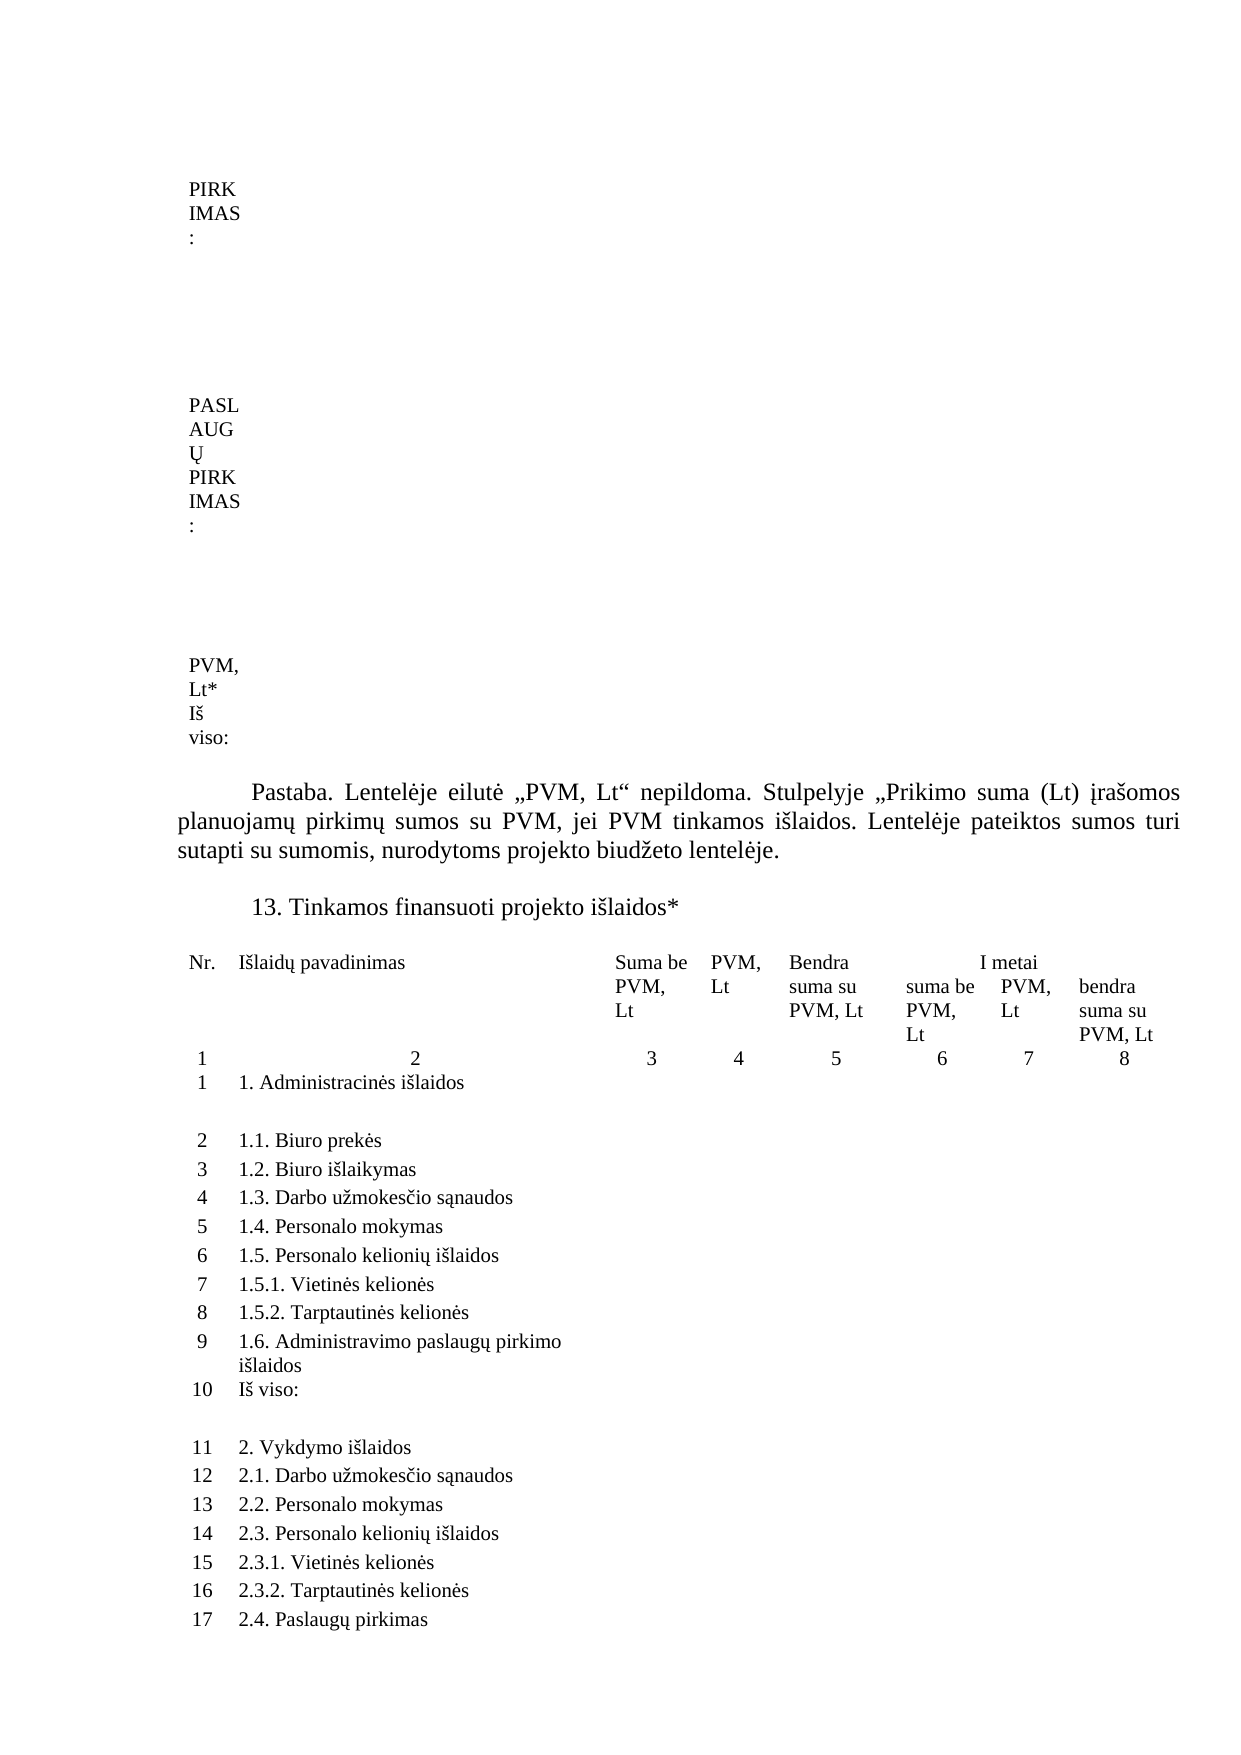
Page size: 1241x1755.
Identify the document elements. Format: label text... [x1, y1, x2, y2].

table_cell [1047, 336, 1069, 364]
table_cell [989, 1492, 1068, 1521]
table_cell [534, 624, 556, 652]
table_cell [646, 177, 668, 249]
table_header Nr. [177, 950, 227, 1046]
table_cell [980, 393, 1002, 537]
table_cell 2 [227, 1046, 604, 1070]
table_cell [895, 1377, 989, 1406]
table_cell [989, 1185, 1068, 1214]
table_cell [980, 177, 1002, 249]
table_cell [913, 307, 936, 336]
table_cell [423, 336, 445, 364]
table_cell [713, 364, 735, 393]
table_cell [1069, 624, 1092, 652]
table_cell 1.1. Biuro prekės [227, 1128, 604, 1157]
table_cell [869, 653, 891, 701]
table_cell [534, 364, 556, 393]
table_cell [423, 566, 445, 595]
table_cell [699, 1300, 778, 1329]
table_cell [824, 653, 846, 701]
table_cell [1114, 393, 1136, 537]
text Pastaba. Lentelėje eilutė „PVM, Lt“ nepildoma. Stulpelyje „Prikimo suma (Lt) įrašomos planuojamų pirkimų sumos su PVM, jei PVM tinkamos išlaidos. Lentelėje pateiktos sumos turi sutapti su sumomis, nurodytoms projekto biudžeto lentelėje. [177, 777, 1181, 864]
table_cell [1068, 1128, 1181, 1157]
table_cell [1092, 278, 1114, 307]
table_cell [556, 249, 579, 278]
table_cell 7 [177, 1272, 227, 1300]
table_cell [512, 249, 534, 278]
table_cell [306, 364, 378, 393]
table_cell [936, 336, 958, 364]
table_cell [778, 1329, 894, 1377]
table_cell [490, 624, 512, 652]
table_cell [780, 336, 802, 364]
table_cell [895, 1406, 989, 1435]
table_cell [512, 624, 534, 652]
table_cell [913, 595, 936, 624]
table_cell [780, 364, 802, 393]
table_cell 2.3.1. Vietinės kelionės [227, 1550, 604, 1578]
table_cell [579, 336, 601, 364]
table_cell [423, 653, 445, 701]
table_cell [378, 393, 400, 537]
table_cell [1159, 538, 1181, 566]
table_cell 8 [1068, 1046, 1181, 1070]
table_cell [713, 249, 735, 278]
table_cell [400, 307, 423, 336]
table_cell [306, 307, 378, 336]
table_cell 1 [177, 1046, 227, 1070]
table_cell [579, 595, 601, 624]
table_cell [556, 653, 579, 701]
table_cell [891, 653, 913, 701]
table_cell [467, 336, 489, 364]
table_cell [699, 1185, 778, 1214]
table_cell [989, 1377, 1068, 1406]
table_cell [1047, 307, 1069, 336]
table_cell [891, 278, 913, 307]
table_cell 4 [699, 1046, 778, 1070]
table_cell [824, 177, 846, 249]
table_cell [534, 177, 556, 249]
table_cell [1047, 566, 1069, 595]
table_cell [1003, 393, 1025, 537]
table_cell [423, 249, 445, 278]
table_cell [735, 595, 757, 624]
table_cell 3 [604, 1046, 699, 1070]
table_cell [735, 566, 757, 595]
table_cell [1159, 624, 1181, 652]
table_cell [252, 336, 306, 364]
table_cell [913, 393, 936, 537]
table_cell [512, 336, 534, 364]
table_cell [623, 595, 646, 624]
table_cell [891, 336, 913, 364]
table_cell [980, 538, 1002, 566]
table_cell [1092, 364, 1114, 393]
table_cell [895, 1099, 989, 1128]
table_cell [668, 336, 690, 364]
table_cell [1003, 538, 1025, 566]
table_cell 5 [778, 1046, 894, 1070]
table_cell [1068, 1579, 1181, 1607]
table_cell [913, 177, 936, 249]
table_cell [556, 278, 579, 307]
table_cell [699, 1607, 778, 1636]
table_cell [802, 653, 824, 701]
table_cell [512, 364, 534, 393]
table_cell [958, 364, 980, 393]
table_cell [646, 307, 668, 336]
table_cell [1092, 177, 1114, 249]
table_cell [690, 177, 712, 249]
table_cell 1.5.2. Tarptautinės kelionės [227, 1300, 604, 1329]
table_cell [1068, 1521, 1181, 1550]
table_cell [958, 307, 980, 336]
table_cell [579, 364, 601, 393]
table_cell [958, 566, 980, 595]
text 13. Tinkamos finansuoti projekto išlaidos* [177, 892, 1181, 921]
table_cell [846, 249, 869, 278]
table_cell [623, 393, 646, 537]
table_cell [846, 364, 869, 393]
table_cell [699, 1070, 778, 1099]
table_cell [958, 278, 980, 307]
table_cell 1.5.1. Vietinės kelionės [227, 1272, 604, 1300]
table_cell [601, 307, 623, 336]
table_cell [980, 278, 1002, 307]
table_cell [869, 177, 891, 249]
table_cell [445, 566, 467, 595]
table_cell [227, 1099, 604, 1128]
table_cell [1159, 364, 1181, 393]
table_cell [604, 1550, 699, 1578]
table_cell [601, 538, 623, 566]
table_cell Iš viso: [227, 1377, 604, 1406]
table_cell [1069, 393, 1092, 537]
table_cell [1047, 278, 1069, 307]
table_cell [252, 177, 306, 249]
table_cell [177, 595, 252, 624]
table_cell [1092, 624, 1114, 652]
table_cell [735, 336, 757, 364]
table_cell [802, 595, 824, 624]
table_cell [735, 249, 757, 278]
table_cell [869, 364, 891, 393]
table_cell [623, 278, 646, 307]
table_cell [895, 1185, 989, 1214]
table_cell [623, 566, 646, 595]
table_cell [895, 1128, 989, 1157]
table_cell [869, 307, 891, 336]
table_cell [601, 624, 623, 652]
table_cell [1025, 336, 1047, 364]
table_cell [989, 1070, 1068, 1099]
table_cell [989, 1464, 1068, 1492]
table_cell [1068, 1607, 1181, 1636]
table_cell [802, 364, 824, 393]
table_cell [512, 538, 534, 566]
table_cell [824, 278, 846, 307]
table_cell suma be PVM, Lt [895, 974, 989, 1046]
table_cell [699, 1099, 778, 1128]
table_cell [1092, 336, 1114, 364]
table_cell [445, 364, 467, 393]
table_cell [623, 624, 646, 652]
table_cell [646, 364, 668, 393]
table_cell [556, 595, 579, 624]
table_cell [1025, 177, 1047, 249]
table_cell [780, 595, 802, 624]
table_cell [1136, 307, 1158, 336]
table_cell [668, 393, 690, 537]
table_cell [467, 393, 489, 537]
table_cell [623, 653, 646, 701]
table_cell [467, 364, 489, 393]
table_cell [1136, 624, 1158, 652]
table_cell [989, 1099, 1068, 1128]
table_cell [601, 177, 623, 249]
table_cell [378, 653, 400, 701]
table_cell [1003, 177, 1025, 249]
table_cell [778, 1099, 894, 1128]
table_cell [1092, 307, 1114, 336]
table_cell [778, 1492, 894, 1521]
table_cell [668, 595, 690, 624]
table_cell [1003, 595, 1025, 624]
table_cell 2. Vykdymo išlaidos [227, 1435, 604, 1463]
table_header Bendra suma su PVM, Lt [778, 950, 894, 1046]
table_cell [534, 595, 556, 624]
table_cell [445, 595, 467, 624]
table_cell [735, 653, 757, 701]
table_cell [467, 566, 489, 595]
table_cell [445, 249, 467, 278]
table_cell [177, 307, 252, 336]
table_cell [252, 249, 306, 278]
table_cell [802, 538, 824, 566]
table_cell [1025, 278, 1047, 307]
table_cell [579, 249, 601, 278]
table_cell [604, 1579, 699, 1607]
table_cell 6 [177, 1243, 227, 1272]
table_cell [604, 1406, 699, 1435]
table_cell [778, 1128, 894, 1157]
table_cell [668, 278, 690, 307]
table_cell [780, 177, 802, 249]
table_cell [623, 307, 646, 336]
table_cell [699, 1272, 778, 1300]
table_cell [1003, 624, 1025, 652]
table_cell [869, 538, 891, 566]
table_cell [534, 393, 556, 537]
table_cell [556, 624, 579, 652]
table_cell [445, 307, 467, 336]
table_cell [604, 1214, 699, 1243]
table_cell [490, 307, 512, 336]
table_cell [895, 1464, 989, 1492]
table_cell [735, 393, 757, 537]
table_cell [668, 364, 690, 393]
table_cell [445, 653, 467, 701]
table_cell [1068, 1070, 1181, 1099]
table_cell [895, 1214, 989, 1243]
table_header Suma be PVM, Lt [604, 950, 699, 1046]
table_cell [400, 595, 423, 624]
table_cell PIRKIMAS: [177, 177, 252, 249]
table_cell [1092, 595, 1114, 624]
table_cell [780, 624, 802, 652]
table_cell [913, 364, 936, 393]
table_cell [579, 307, 601, 336]
table_cell [400, 624, 423, 652]
table_cell [895, 1070, 989, 1099]
table_cell [177, 624, 252, 652]
table_cell [778, 1521, 894, 1550]
table_cell [895, 1329, 989, 1377]
table_cell [445, 278, 467, 307]
table_cell [1003, 249, 1025, 278]
table_cell [400, 393, 423, 537]
table_cell [467, 278, 489, 307]
table_cell [1003, 278, 1025, 307]
table_cell [824, 566, 846, 595]
table_cell [778, 1070, 894, 1099]
table_cell Iš viso: [177, 701, 252, 749]
table_cell [713, 595, 735, 624]
table_cell [824, 538, 846, 566]
table_cell [534, 538, 556, 566]
table_cell [958, 595, 980, 624]
table_cell [177, 364, 252, 393]
table_cell [846, 336, 869, 364]
table_cell 7 [989, 1046, 1068, 1070]
table_cell [1092, 538, 1114, 566]
table_cell [604, 1464, 699, 1492]
table_cell [891, 249, 913, 278]
table_cell [1047, 538, 1069, 566]
table_cell [1047, 653, 1069, 701]
table_cell [824, 336, 846, 364]
table_cell [1114, 249, 1136, 278]
table_cell [869, 249, 891, 278]
table_cell PVM, Lt* [177, 653, 252, 701]
table_cell [778, 1157, 894, 1185]
table_cell [936, 653, 958, 701]
table_cell 2 [177, 1128, 227, 1157]
table_cell [690, 393, 712, 537]
table_cell [306, 177, 378, 249]
table_cell [780, 538, 802, 566]
table_cell [177, 566, 252, 595]
table_cell [306, 653, 378, 701]
table_cell [646, 278, 668, 307]
table_cell [757, 249, 779, 278]
table_cell [757, 624, 779, 652]
table_cell [252, 653, 306, 701]
table_cell [980, 624, 1002, 652]
table_cell 1.6. Administravimo paslaugų pirkimo išlaidos [227, 1329, 604, 1377]
table_cell [690, 653, 712, 701]
table_cell [891, 177, 913, 249]
table_cell [735, 624, 757, 652]
table_cell 2.1. Darbo užmokesčio sąnaudos [227, 1464, 604, 1492]
table_cell 12 [177, 1464, 227, 1492]
table_cell PVM, Lt [989, 974, 1068, 1046]
table_cell [690, 538, 712, 566]
table_cell [1068, 1435, 1181, 1463]
table_cell 1.5. Personalo kelionių išlaidos [227, 1243, 604, 1272]
table_cell [400, 177, 423, 249]
table_cell [989, 1607, 1068, 1636]
table_cell [936, 538, 958, 566]
table_cell [668, 566, 690, 595]
table_cell [601, 653, 623, 701]
table_cell [378, 336, 400, 364]
table_cell [252, 538, 306, 566]
table_cell [713, 538, 735, 566]
table_cell [757, 177, 779, 249]
table_cell [177, 1099, 227, 1128]
table_cell [467, 595, 489, 624]
table_cell [913, 249, 936, 278]
table_cell [1025, 393, 1047, 537]
table_cell [1047, 364, 1069, 393]
table_cell [958, 336, 980, 364]
table_cell [824, 307, 846, 336]
table_cell 13 [177, 1492, 227, 1521]
table_cell [306, 278, 378, 307]
table_cell [895, 1550, 989, 1578]
table_cell [891, 364, 913, 393]
table_cell [757, 278, 779, 307]
table_cell 15 [177, 1550, 227, 1578]
table_cell [1114, 364, 1136, 393]
table_cell [534, 653, 556, 701]
table_cell [713, 393, 735, 537]
table_cell [913, 653, 936, 701]
table_cell [936, 177, 958, 249]
table_cell [467, 653, 489, 701]
table_cell [778, 1464, 894, 1492]
table_cell [690, 624, 712, 652]
table_cell [699, 1128, 778, 1157]
table_cell 3 [177, 1157, 227, 1185]
table_cell [735, 278, 757, 307]
table_cell [780, 393, 802, 537]
table_cell [1047, 393, 1069, 537]
table_cell [958, 538, 980, 566]
table_cell [252, 393, 306, 537]
table_cell [378, 278, 400, 307]
table_cell [824, 364, 846, 393]
table_cell 2.2. Personalo mokymas [227, 1492, 604, 1521]
table_cell [1159, 336, 1181, 364]
table_cell [423, 538, 445, 566]
table_cell [252, 624, 306, 652]
table_cell [400, 278, 423, 307]
table_cell [423, 393, 445, 537]
table_cell [869, 393, 891, 537]
table_cell [1114, 538, 1136, 566]
table_cell [1069, 336, 1092, 364]
table_cell [1068, 1099, 1181, 1128]
table_cell [423, 364, 445, 393]
table_cell [177, 249, 252, 278]
table_cell 16 [177, 1579, 227, 1607]
table_cell [579, 393, 601, 537]
table_cell [1025, 249, 1047, 278]
table_cell [1003, 336, 1025, 364]
table_cell [802, 278, 824, 307]
table_cell [556, 336, 579, 364]
table_cell [780, 307, 802, 336]
table_cell [846, 393, 869, 537]
table_cell [1159, 393, 1181, 537]
table_cell [378, 538, 400, 566]
table_cell [699, 1214, 778, 1243]
table_cell [895, 1435, 989, 1463]
table_cell [445, 177, 467, 249]
table_cell [604, 1435, 699, 1463]
table_cell [400, 249, 423, 278]
table_header I metai [895, 950, 1181, 974]
table_cell [895, 1579, 989, 1607]
table_cell [824, 249, 846, 278]
table_cell [400, 653, 423, 701]
table_cell [1136, 538, 1158, 566]
table_cell [869, 595, 891, 624]
table_cell [989, 1243, 1068, 1272]
table_cell [1003, 364, 1025, 393]
table_cell [778, 1406, 894, 1435]
table_cell [958, 249, 980, 278]
table_cell [1068, 1157, 1181, 1185]
table_cell [869, 336, 891, 364]
table_cell [989, 1272, 1068, 1300]
table_cell [1114, 278, 1136, 307]
table_cell [757, 653, 779, 701]
table_cell [1047, 595, 1069, 624]
table_cell [778, 1579, 894, 1607]
table_cell [490, 653, 512, 701]
table_cell [467, 538, 489, 566]
table_cell [1047, 177, 1069, 249]
table_cell [378, 249, 400, 278]
table_cell [1068, 1492, 1181, 1521]
table_cell [601, 595, 623, 624]
table_cell [1068, 1406, 1181, 1435]
table_cell [846, 624, 869, 652]
table_cell [467, 624, 489, 652]
table_cell [778, 1243, 894, 1272]
table_cell [802, 336, 824, 364]
table_cell [757, 336, 779, 364]
table_cell [1159, 566, 1181, 595]
table_cell [252, 307, 306, 336]
table_cell [713, 624, 735, 652]
table_cell [604, 1185, 699, 1214]
table_cell [490, 278, 512, 307]
table_cell [400, 364, 423, 393]
table_cell [423, 624, 445, 652]
table_cell [378, 364, 400, 393]
table_cell [713, 177, 735, 249]
table_cell [824, 393, 846, 537]
table_cell [579, 624, 601, 652]
table_cell [1068, 1214, 1181, 1243]
table_cell [778, 1185, 894, 1214]
table_cell [802, 624, 824, 652]
table_cell [601, 249, 623, 278]
table_cell [1114, 566, 1136, 595]
table_cell [445, 538, 467, 566]
table_cell [556, 538, 579, 566]
table_cell [735, 364, 757, 393]
table_cell [1114, 624, 1136, 652]
table_cell [556, 177, 579, 249]
table_cell [846, 307, 869, 336]
table_cell [802, 249, 824, 278]
table_cell [690, 278, 712, 307]
table_cell [445, 393, 467, 537]
table_cell [378, 566, 400, 595]
table_cell [1136, 364, 1158, 393]
table_cell [980, 653, 1002, 701]
table_cell [980, 307, 1002, 336]
table_cell [1136, 278, 1158, 307]
table_cell [512, 653, 534, 701]
table_cell [699, 1550, 778, 1578]
table_cell [989, 1406, 1068, 1435]
table_cell [177, 278, 252, 307]
table_cell [646, 595, 668, 624]
table_cell [936, 307, 958, 336]
table_cell [735, 307, 757, 336]
table_cell [1159, 653, 1181, 701]
table_cell [534, 307, 556, 336]
table_cell [802, 177, 824, 249]
table_cell [306, 701, 1179, 749]
table_cell [556, 393, 579, 537]
table_cell [604, 1272, 699, 1300]
table_cell [802, 393, 824, 537]
table_cell [534, 566, 556, 595]
table_cell [1069, 177, 1092, 249]
table_cell [579, 278, 601, 307]
table_cell [512, 393, 534, 537]
table_cell 1. Administracinės išlaidos [227, 1070, 604, 1099]
table_cell [1136, 177, 1158, 249]
table_cell [601, 336, 623, 364]
table_cell [579, 653, 601, 701]
table_cell [579, 177, 601, 249]
table_cell [690, 249, 712, 278]
table_cell 4 [177, 1185, 227, 1214]
table_cell [604, 1329, 699, 1377]
table_cell [891, 393, 913, 537]
table_cell 14 [177, 1521, 227, 1550]
table_cell [895, 1607, 989, 1636]
table_cell [1136, 653, 1158, 701]
table_cell [980, 566, 1002, 595]
table_cell [579, 566, 601, 595]
table_cell [891, 307, 913, 336]
table_cell [177, 336, 252, 364]
table_cell [1136, 393, 1158, 537]
table_cell [1003, 566, 1025, 595]
table_cell 8 [177, 1300, 227, 1329]
table_cell [989, 1579, 1068, 1607]
table_cell [604, 1521, 699, 1550]
table_cell [490, 249, 512, 278]
table_cell [1068, 1464, 1181, 1492]
table_cell [1114, 307, 1136, 336]
table_cell [713, 566, 735, 595]
table_cell [604, 1128, 699, 1157]
table_cell [623, 364, 646, 393]
table_cell [306, 538, 378, 566]
table_cell [1136, 336, 1158, 364]
table_cell [846, 177, 869, 249]
table_cell [778, 1550, 894, 1578]
table_cell [556, 307, 579, 336]
table_cell [891, 595, 913, 624]
table_cell [913, 336, 936, 364]
table_cell [690, 595, 712, 624]
table_cell [1068, 1272, 1181, 1300]
table_cell 17 [177, 1607, 227, 1636]
table_cell [306, 595, 378, 624]
table_cell [713, 278, 735, 307]
table_cell 9 [177, 1329, 227, 1377]
table_cell [690, 307, 712, 336]
table_cell 6 [895, 1046, 989, 1070]
table_cell [778, 1377, 894, 1406]
table_cell [534, 249, 556, 278]
table_cell [778, 1300, 894, 1329]
table_cell [1092, 393, 1114, 537]
table_cell [1068, 1550, 1181, 1578]
table_cell [778, 1435, 894, 1463]
table_cell [980, 595, 1002, 624]
table_cell [699, 1521, 778, 1550]
table_cell [936, 566, 958, 595]
table_cell [869, 624, 891, 652]
table_cell [668, 307, 690, 336]
table_cell [895, 1492, 989, 1521]
table_cell [936, 393, 958, 537]
table_cell [1136, 566, 1158, 595]
table_cell [646, 653, 668, 701]
table_cell [490, 566, 512, 595]
table_cell [604, 1157, 699, 1185]
table_cell [980, 249, 1002, 278]
table_cell [735, 177, 757, 249]
table_cell [699, 1464, 778, 1492]
table_cell [980, 364, 1002, 393]
table_cell [989, 1435, 1068, 1463]
table_cell [400, 336, 423, 364]
table_cell [699, 1435, 778, 1463]
table_cell [989, 1300, 1068, 1329]
table_cell [980, 336, 1002, 364]
table_cell 2.3. Personalo kelionių išlaidos [227, 1521, 604, 1550]
table_cell [713, 653, 735, 701]
table_cell [512, 307, 534, 336]
table_cell [1068, 1300, 1181, 1329]
table_cell [780, 566, 802, 595]
table_cell [423, 278, 445, 307]
table_cell [467, 307, 489, 336]
table_cell [1159, 307, 1181, 336]
table_cell [1025, 307, 1047, 336]
table_cell [445, 624, 467, 652]
table_cell [846, 278, 869, 307]
table_cell [556, 566, 579, 595]
table_cell [699, 1329, 778, 1377]
table_cell [891, 538, 913, 566]
table_cell [699, 1377, 778, 1406]
table_cell [1069, 538, 1092, 566]
table_cell [1069, 364, 1092, 393]
table_cell [1003, 307, 1025, 336]
table_cell [1136, 595, 1158, 624]
table_cell [306, 249, 378, 278]
table_cell [423, 177, 445, 249]
table_cell [802, 307, 824, 336]
table_cell [646, 393, 668, 537]
table_header PVM, Lt [699, 950, 778, 1046]
table_cell [699, 1492, 778, 1521]
table_cell [869, 278, 891, 307]
table_cell [252, 566, 306, 595]
table_cell [690, 336, 712, 364]
table_cell [936, 249, 958, 278]
table_cell [306, 624, 378, 652]
table_cell [1025, 538, 1047, 566]
table_cell [1114, 336, 1136, 364]
table_cell [1068, 1243, 1181, 1272]
table_cell [1069, 278, 1092, 307]
table_cell [913, 278, 936, 307]
table_cell 2.4. Paslaugų pirkimas [227, 1607, 604, 1636]
table_cell [604, 1300, 699, 1329]
table_cell [802, 566, 824, 595]
table_cell [1114, 177, 1136, 249]
table_cell [423, 307, 445, 336]
table_cell [690, 566, 712, 595]
table_cell [846, 538, 869, 566]
table_cell [177, 1406, 227, 1435]
table_cell bendra suma su PVM, Lt [1068, 974, 1181, 1046]
table_cell [1069, 595, 1092, 624]
table_cell [252, 278, 306, 307]
table_cell [490, 177, 512, 249]
table_cell [1025, 624, 1047, 652]
table_cell [512, 278, 534, 307]
table_cell [989, 1128, 1068, 1157]
table_cell [646, 336, 668, 364]
table_header Išlaidų pavadinimas [227, 950, 604, 1046]
table_cell [378, 307, 400, 336]
table_cell [989, 1214, 1068, 1243]
table_cell [252, 595, 306, 624]
table_cell [1159, 177, 1181, 249]
table_cell [1025, 595, 1047, 624]
table_cell [824, 595, 846, 624]
table_cell [445, 336, 467, 364]
table_cell [895, 1157, 989, 1185]
table_cell 5 [177, 1214, 227, 1243]
table_cell [895, 1243, 989, 1272]
table_cell [757, 538, 779, 566]
table_cell 1.3. Darbo užmokesčio sąnaudos [227, 1185, 604, 1214]
table_cell [895, 1521, 989, 1550]
table_cell [757, 393, 779, 537]
table_cell [646, 249, 668, 278]
table_cell [936, 624, 958, 652]
table_cell [1047, 624, 1069, 652]
table_cell [646, 566, 668, 595]
table_cell [400, 566, 423, 595]
table_cell [490, 336, 512, 364]
table_cell [1003, 653, 1025, 701]
table_cell [1069, 307, 1092, 336]
table_cell [895, 1300, 989, 1329]
table_cell [824, 624, 846, 652]
table_cell [936, 595, 958, 624]
table_cell [1136, 249, 1158, 278]
table_cell [1068, 1329, 1181, 1377]
table_cell [556, 364, 579, 393]
table_cell [604, 1492, 699, 1521]
table_cell [913, 566, 936, 595]
table_cell [780, 278, 802, 307]
table_cell [490, 538, 512, 566]
table_cell 1.2. Biuro išlaikymas [227, 1157, 604, 1185]
table_cell [891, 624, 913, 652]
table_cell [713, 336, 735, 364]
table_cell [780, 249, 802, 278]
table_cell [958, 624, 980, 652]
table_cell [778, 1214, 894, 1243]
table_cell 1 [177, 1070, 227, 1099]
table_cell [668, 249, 690, 278]
table_cell [699, 1406, 778, 1435]
table_cell [623, 177, 646, 249]
table_cell 11 [177, 1435, 227, 1463]
table_cell 2.3.2. Tarptautinės kelionės [227, 1579, 604, 1607]
table_cell [604, 1243, 699, 1272]
table_cell [1114, 653, 1136, 701]
table_cell [512, 566, 534, 595]
table_cell [846, 566, 869, 595]
table_cell [378, 177, 400, 249]
table_cell [936, 364, 958, 393]
table_cell [1159, 249, 1181, 278]
table_cell [891, 566, 913, 595]
table_cell [534, 336, 556, 364]
table_cell 1.4. Personalo mokymas [227, 1214, 604, 1243]
table_cell [668, 538, 690, 566]
table_cell [913, 538, 936, 566]
table_cell [690, 364, 712, 393]
table_cell [1092, 653, 1114, 701]
table_cell [490, 595, 512, 624]
table_cell [306, 393, 378, 537]
table_cell [958, 653, 980, 701]
table_cell [958, 177, 980, 249]
table_cell [757, 566, 779, 595]
table_cell [699, 1579, 778, 1607]
table_cell [490, 364, 512, 393]
table_cell [579, 538, 601, 566]
table_cell [177, 538, 252, 566]
table_cell [306, 336, 378, 364]
table_cell [1025, 566, 1047, 595]
table_cell [757, 307, 779, 336]
table_cell [252, 701, 306, 749]
table_cell [1069, 566, 1092, 595]
table_cell PASLAUGŲ PIRKIMAS: [177, 393, 252, 537]
table_cell 10 [177, 1377, 227, 1406]
table_cell [378, 624, 400, 652]
table_cell [252, 364, 306, 393]
table_cell [936, 278, 958, 307]
table_cell [989, 1329, 1068, 1377]
table_cell [1068, 1185, 1181, 1214]
table_cell [646, 624, 668, 652]
table_cell [512, 595, 534, 624]
table_cell [604, 1070, 699, 1099]
table_cell [1092, 566, 1114, 595]
table_cell [913, 624, 936, 652]
table_cell [467, 177, 489, 249]
table_cell [958, 393, 980, 537]
table_cell [895, 1272, 989, 1300]
table_cell [601, 278, 623, 307]
table_cell [646, 538, 668, 566]
table_cell [623, 249, 646, 278]
table_cell [601, 393, 623, 537]
table_cell [1025, 653, 1047, 701]
table_cell [623, 538, 646, 566]
table_cell [668, 653, 690, 701]
table_cell [846, 653, 869, 701]
table_cell [780, 653, 802, 701]
table_cell [306, 566, 378, 595]
table_cell [778, 1272, 894, 1300]
table_cell [1025, 364, 1047, 393]
table_cell [378, 595, 400, 624]
table_cell [699, 1243, 778, 1272]
table_cell [1159, 595, 1181, 624]
table_cell [1069, 653, 1092, 701]
table_cell [713, 307, 735, 336]
table_cell [778, 1607, 894, 1636]
table_cell [869, 566, 891, 595]
table_cell [989, 1157, 1068, 1185]
table_cell [757, 364, 779, 393]
table_cell [604, 1099, 699, 1128]
table_cell [467, 249, 489, 278]
table_cell [668, 177, 690, 249]
table_cell [490, 393, 512, 537]
table_cell [512, 177, 534, 249]
table_cell [668, 624, 690, 652]
table_cell [846, 595, 869, 624]
table_cell [534, 278, 556, 307]
table_cell [601, 566, 623, 595]
table_cell [989, 1550, 1068, 1578]
table_cell [1068, 1377, 1181, 1406]
table_cell [1092, 249, 1114, 278]
table_cell [757, 595, 779, 624]
table_cell [423, 595, 445, 624]
table_cell [1069, 249, 1092, 278]
table_cell [604, 1607, 699, 1636]
table_cell [400, 538, 423, 566]
table_cell [1047, 249, 1069, 278]
table_cell [623, 336, 646, 364]
table_cell [1114, 595, 1136, 624]
table_cell [227, 1406, 604, 1435]
table_cell [989, 1521, 1068, 1550]
table_cell [1159, 278, 1181, 307]
table_cell [699, 1157, 778, 1185]
table_cell [604, 1377, 699, 1406]
table_cell [735, 538, 757, 566]
table_cell [601, 364, 623, 393]
